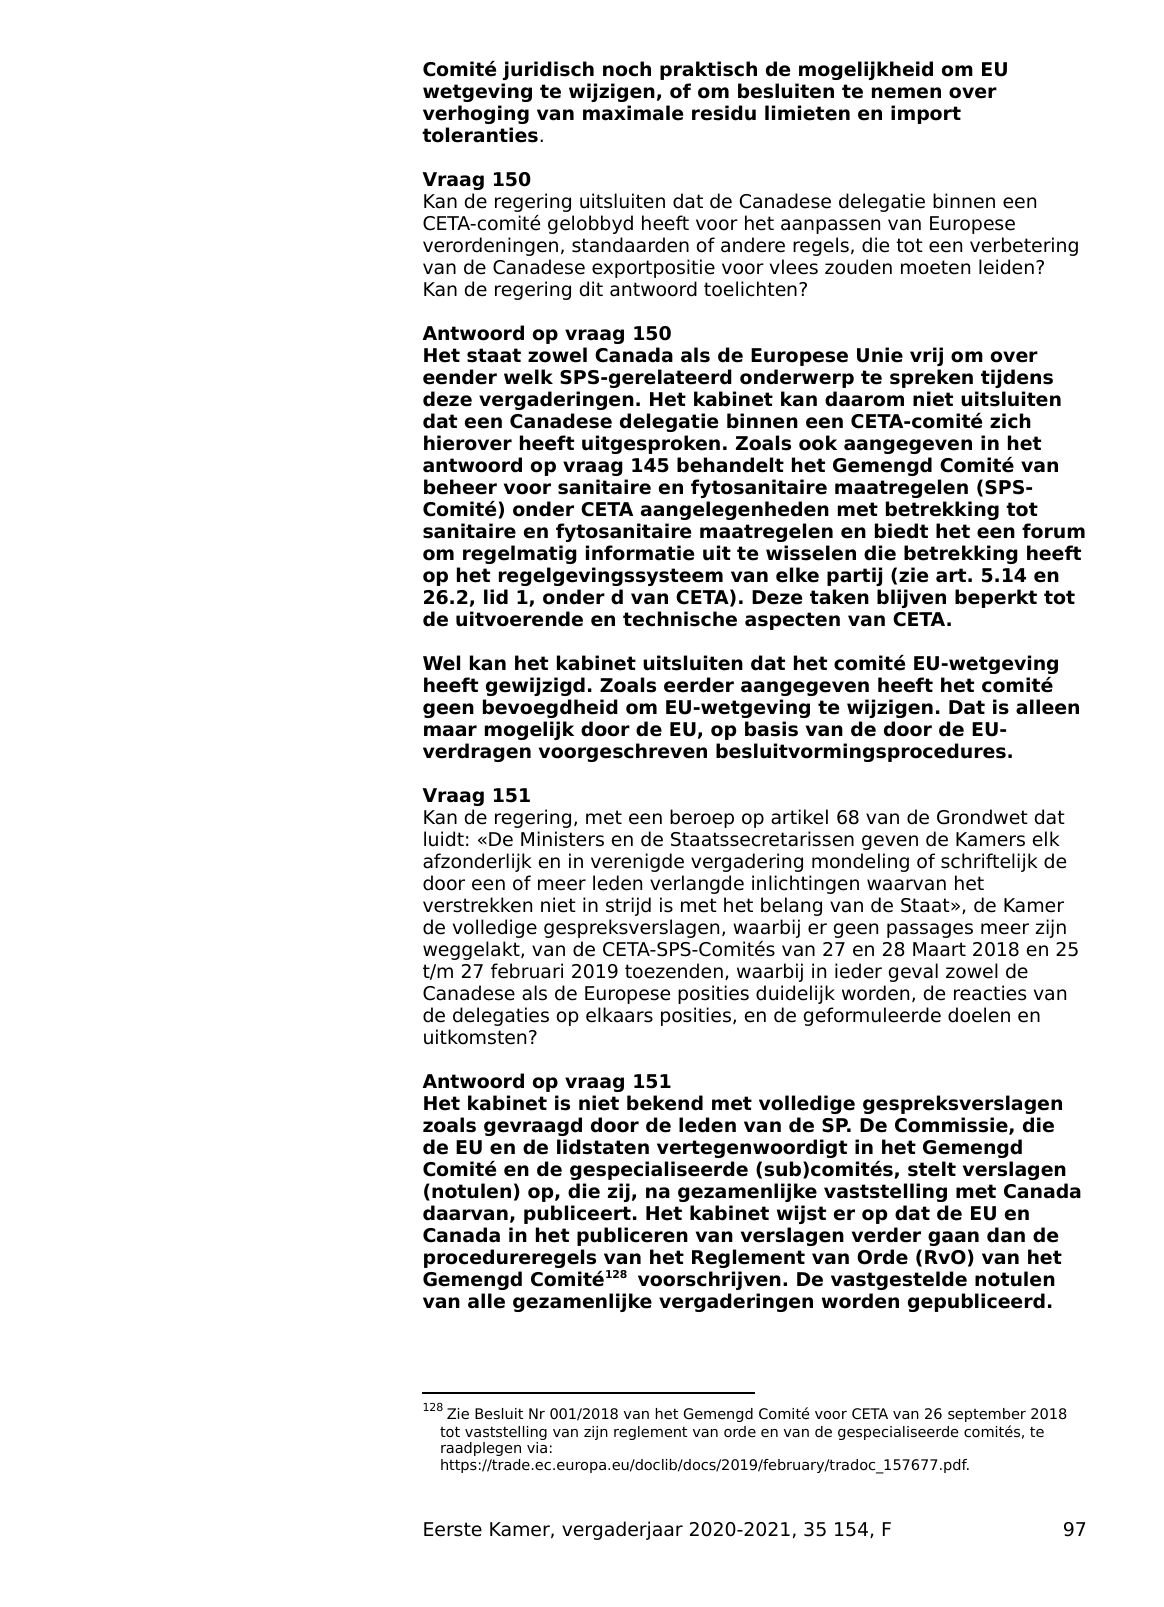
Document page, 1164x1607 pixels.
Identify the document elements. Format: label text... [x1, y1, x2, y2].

text Comité juridisch noch praktisch de mogelijkheid om EU wetgeving te wijzigen, of om besluiten te nemen over verhoging van maximale residu limieten en import toleranties. [422, 59, 1087, 147]
text Zie Besluit Nr 001/2018 van het Gemengd Comité voor CETA van 26 september 2018 tot vaststelling van zijn reglement van orde en van de gespecialiseerde comités, te raadplegen via: https://trade.ec.europa.eu/doclib/docs/2019/february/tradoc_157677.pdf. [422, 1402, 1087, 1474]
text Kan de regering, met een beroep op artikel 68 van de Grondwet dat luidt: «De Ministers en de Staatssecretarissen geven de Kamers elk afzonderlijk en in verenigde vergadering mondeling of schriftelijk de door een of meer leden verlangde inlichtingen waarvan het verstrekken niet in strijd is met het belang van de Staat», de Kamer de volledige gespreksverslagen, waarbij er geen passages meer zijn weggelakt, van de CETA-SPS-Comités van 27 en 28 Maart 2018 en 25 t/m 27 februari 2019 toezenden, waarbij in ieder geval zowel de Canadese als de Europese posities duidelijk worden, de reacties van de delegaties op elkaars posities, en de geformuleerde doelen en uitkomsten? [422, 807, 1087, 1049]
text Wel kan het kabinet uitsluiten dat het comité EU-wetgeving heeft gewijzigd. Zoals eerder aangegeven heeft het comité geen bevoegdheid om EU-wetgeving te wijzigen. Dat is alleen maar mogelijk door de EU, op basis van de door de EU-verdragen voorgeschreven besluitvormingsprocedures. [422, 653, 1087, 763]
text Het staat zowel Canada als de Europese Unie vrij om over eender welk SPS-gerelateerd onderwerp te spreken tijdens deze vergaderingen. Het kabinet kan daarom niet uitsluiten dat een Canadese delegatie binnen een CETA-comité zich hierover heeft uitgesproken. Zoals ook aangegeven in het antwoord op vraag 145 behandelt het Gemengd Comité van beheer voor sanitaire en fytosanitaire maatregelen (SPS-Comité) onder CETA aangelegenheden met betrekking tot sanitaire en fytosanitaire maatregelen en biedt het een forum om regelmatig informatie uit te wisselen die betrekking heeft op het regelgevingssysteem van elke partij (zie art. 5.14 en 26.2, lid 1, onder d van CETA). Deze taken blijven beperkt tot de uitvoerende en technische aspecten van CETA. [422, 345, 1087, 631]
text Kan de regering uitsluiten dat de Canadese delegatie binnen een CETA-comité gelobbyd heeft voor het aanpassen van Europese verordeningen, standaarden of andere regels, die tot een verbetering van de Canadese exportpositie voor vlees zouden moeten leiden? Kan de regering dit antwoord toelichten? [422, 191, 1087, 301]
text Antwoord op vraag 151 [422, 1071, 1087, 1093]
text Vraag 150 [422, 169, 1087, 191]
text Vraag 151 [422, 785, 1087, 807]
text Antwoord op vraag 150 [422, 323, 1087, 345]
text Het kabinet is niet bekend met volledige gespreksverslagen zoals gevraagd door de leden van de SP. De Commissie, die de EU en de lidstaten vertegenwoordigt in het Gemengd Comité en de gespecialiseerde (sub)comités, stelt verslagen (notulen) op, die zij, na gezamenlijke vaststelling met Canada daarvan, publiceert. Het kabinet wijst er op dat de EU en Canada in het publiceren van verslagen verder gaan dan de procedureregels van het Reglement van Orde (RvO) van het Gemengd Comité voorschrijven. De vastgestelde notulen van alle gezamenlijke vergaderingen worden gepubliceerd. [422, 1093, 1087, 1313]
